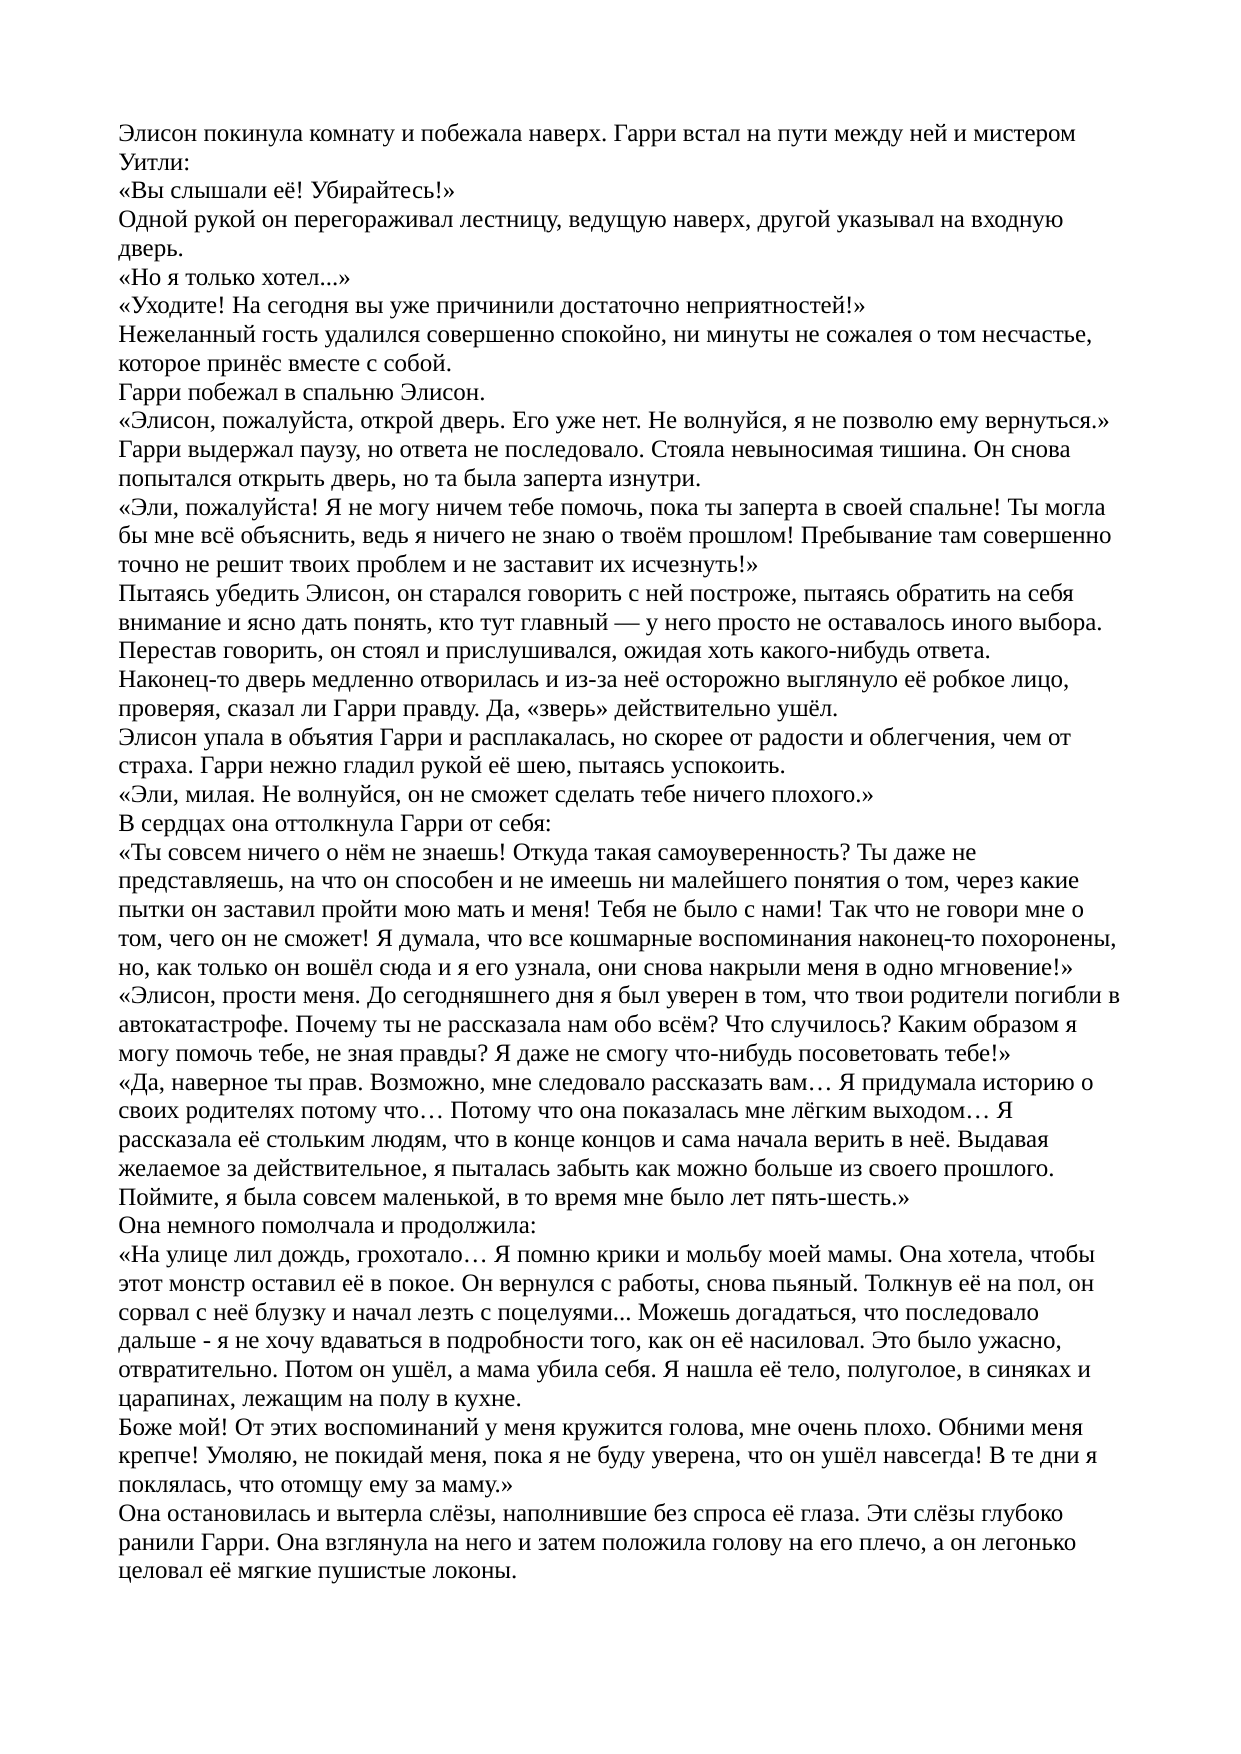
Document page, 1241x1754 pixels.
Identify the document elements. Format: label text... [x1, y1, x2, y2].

text «На улице лил дождь, грохотало… Я помню крики и мольбу моей мамы. Она хотела, чтобы этот монстр оставил её в покое. Он вернулся с работы, снова пьяный. Толкнув её на пол, он сорвал с неё блузку и начал лезть с поцелуями... Можешь догадаться, что последовало дальше - я не хочу вдаваться в подробности того, как он её насиловал. Это было ужасно, отвратительно. Потом он ушёл, а мама убила себя. Я нашла её тело, полуголое, в синяках и царапинах, лежащим на полу в кухне. [118, 1239, 1122, 1412]
text «Но я только хотел...» [118, 262, 1122, 291]
text Пытаясь убедить Элисон, он старался говорить с ней построже, пытаясь обратить на себя внимание и ясно дать понять, кто тут главный — у него просто не оставалось иного выбора. Перестав говорить, он стоял и прислушивался, ожидая хоть какого-нибудь ответа. [118, 578, 1122, 664]
text «Элисон, прости меня. До сегодняшнего дня я был уверен в том, что твои родители погибли в автокатастрофе. Почему ты не рассказала нам обо всём? Что случилось? Каким образом я могу помочь тебе, не зная правды? Я даже не смогу что-нибудь посоветовать тебе!» [118, 981, 1122, 1067]
text Боже мой! От этих воспоминаний у меня кружится голова, мне очень плохо. Обними меня крепче! Умоляю, не покидай меня, пока я не буду уверена, что он ушёл навсегда! В те дни я поклялась, что отомщу ему за маму.» [118, 1412, 1122, 1498]
text В сердцах она оттолкнула Гарри от себя: [118, 808, 1122, 837]
text Элисон упала в объятия Гарри и расплакалась, но скорее от радости и облегчения, чем от страха. Гарри нежно гладил рукой её шею, пытаясь успокоить. [118, 722, 1122, 779]
text Она остановилась и вытерла слёзы, наполнившие без спроса её глаза. Эти слёзы глубоко ранили Гарри. Она взглянула на него и затем положила голову на его плечо, а он легонько целовал её мягкие пушистые локоны. [118, 1498, 1122, 1584]
text «Эли, пожалуйста! Я не могу ничем тебе помочь, пока ты заперта в своей спальне! Ты могла бы мне всё объяснить, ведь я ничего не знаю о твоём прошлом! Пребывание там совершенно точно не решит твоих проблем и не заставит их исчезнуть!» [118, 492, 1122, 578]
text «Ты совсем ничего о нём не знаешь! Откуда такая самоуверенность? Ты даже не представляешь, на что он способен и не имеешь ни малейшего понятия о том, через какие пытки он заставил пройти мою мать и меня! Тебя не было с нами! Так что не говори мне о том, чего он не сможет! Я думала, что все кошмарные воспоминания наконец-то похоронены, но, как только он вошёл сюда и я его узнала, они снова накрыли меня в одно мгновение!» [118, 837, 1122, 981]
text Элисон покинула комнату и побежала наверх. Гарри встал на пути между ней и мистером Уитли: [118, 118, 1122, 176]
text Она немного помолчала и продолжила: [118, 1211, 1122, 1239]
text «Уходите! На сегодня вы уже причинили достаточно неприятностей!» [118, 291, 1122, 319]
text Гарри выдержал паузу, но ответа не последовало. Стояла невыносимая тишина. Он снова попытался открыть дверь, но та была заперта изнутри. [118, 434, 1122, 492]
text «Элисон, пожалуйста, открой дверь. Его уже нет. Не волнуйся, я не позволю ему вернуться.» [118, 406, 1122, 434]
text «Вы слышали её! Убирайтесь!» [118, 176, 1122, 204]
text Нежеланный гость удалился совершенно спокойно, ни минуты не сожалея о том несчастье, которое принёс вместе с собой. [118, 319, 1122, 377]
text Одной рукой он перегораживал лестницу, ведущую наверх, другой указывал на входную дверь. [118, 204, 1122, 262]
text Наконец-то дверь медленно отворилась и из-за неё осторожно выглянуло её робкое лицо, проверяя, сказал ли Гарри правду. Да, «зверь» действительно ушёл. [118, 664, 1122, 722]
text Гарри побежал в спальню Элисон. [118, 377, 1122, 406]
text «Эли, милая. Не волнуйся, он не сможет сделать тебе ничего плохого.» [118, 779, 1122, 808]
text «Да, наверное ты прав. Возможно, мне следовало рассказать вам… Я придумала историю о своих родителях потому что… Потому что она показалась мне лёгким выходом… Я рассказала её стольким людям, что в конце концов и сама начала верить в неё. Выдавая желаемое за действительное, я пыталась забыть как можно больше из своего прошлого. Поймите, я была совсем маленькой, в то время мне было лет пять-шесть.» [118, 1067, 1122, 1211]
